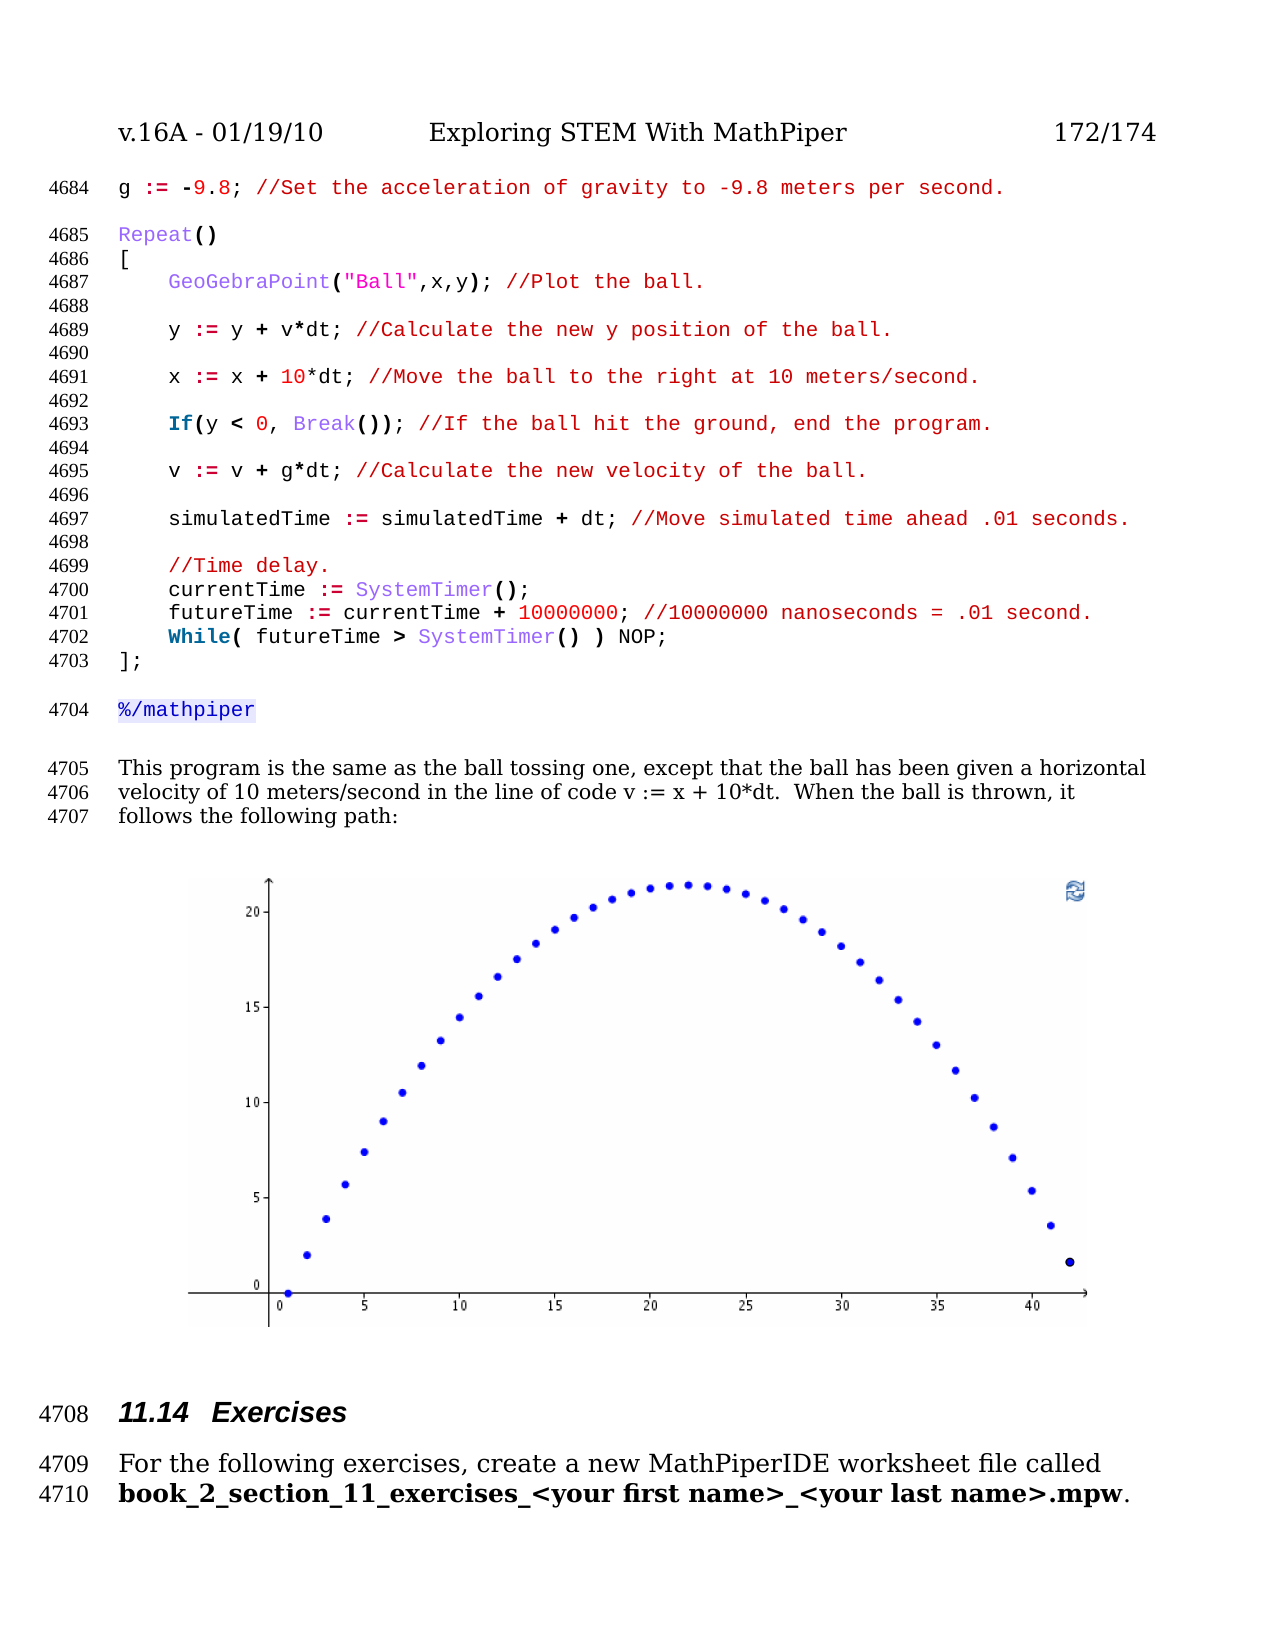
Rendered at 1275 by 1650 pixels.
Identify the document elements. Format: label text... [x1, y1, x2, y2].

text Repeat() [118, 224, 1157, 248]
text v := v + g*dt; //Calculate the new velocity of the ball. [118, 461, 1157, 484]
text [ [118, 248, 1157, 271]
text This program is the same as the ball tossing one, except that the ball has been given a horizontal velocity of 10 meters/second in the line of code v := x + 10*dt. When the ball is thrown, it follows the following path: [118, 756, 1157, 828]
text While( futureTime > SystemTimer() ) NOP; [118, 626, 1157, 650]
text simulatedTime := simulatedTime + dt; //Move simulated time ahead .01 seconds. [118, 508, 1157, 531]
picture [187, 878, 1088, 1327]
text If(y < 0, Break()); //If the ball hit the ground, end the program. [118, 413, 1157, 437]
text futureTime := currentTime + 10000000; //10000000 nanoseconds = .01 second. [118, 602, 1157, 626]
text %/mathpiper [118, 699, 1157, 723]
text g := -9.8; //Set the acceleration of gravity to -9.8 meters per second. [118, 177, 1157, 200]
text x := x + 10*dt; //Move the ball to the right at 10 meters/second. [118, 366, 1157, 389]
text y := y + v*dt; //Calculate the new y position of the ball. [118, 319, 1157, 342]
text //Time delay. [118, 555, 1157, 579]
text ]; [118, 650, 1157, 673]
subtitle Exercises [118, 1395, 1157, 1429]
text GeoGebraPoint("Ball",x,y); //Plot the ball. [118, 271, 1157, 295]
text For the following exercises, create a new MathPiperIDE worksheet file called book_2_section_11_exercises_<your first name>_<your last name>.mpw. [118, 1449, 1157, 1508]
text currentTime := SystemTimer(); [118, 579, 1157, 602]
